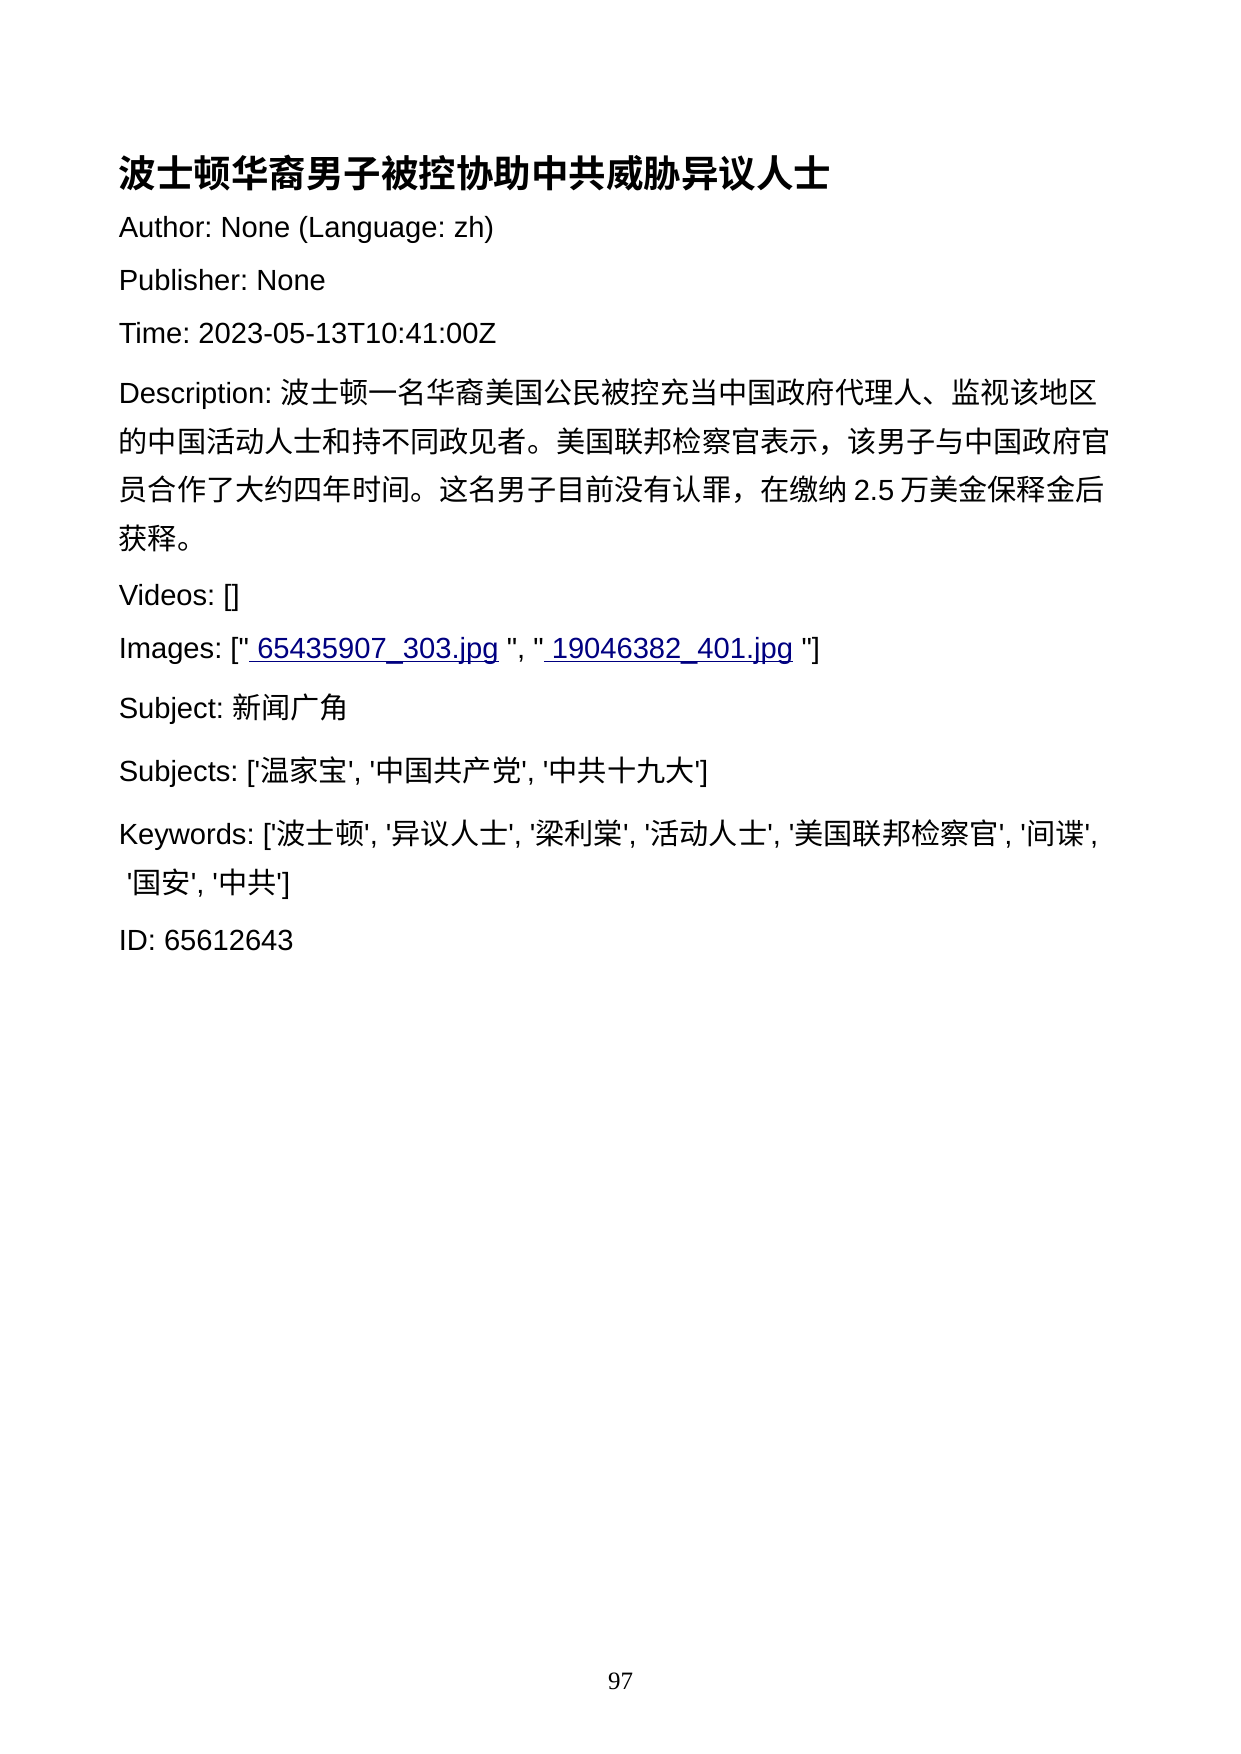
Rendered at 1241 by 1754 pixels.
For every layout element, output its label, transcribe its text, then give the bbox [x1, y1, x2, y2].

text Publisher: None [118, 263, 1122, 297]
text Author: None (Language: zh) [118, 210, 1122, 244]
text ID: 65612643 [118, 923, 1122, 956]
text Subject: 新闻广角 [118, 685, 1122, 727]
subtitle 波士顿华裔男子被控协助中共威胁异议人士 [118, 143, 1122, 198]
text Subjects: ['温家宝', '中国共产党', '中共十九大'] [118, 748, 1122, 790]
text Keywords: ['波士顿', '异议人士', '梁利棠', '活动人士', '美国联邦检察官', '间谍', '国安', '中共'] [118, 811, 1122, 902]
text Time: 2023-05-13T10:41:00Z [118, 317, 1122, 350]
text Videos: [] [118, 578, 1122, 612]
text Images: [" 65435907_303.jpg ", " 19046382_401.jpg "] [118, 632, 1122, 665]
text Description: 波士顿一名华裔美国公民被控充当中国政府代理人、监视该地区的中国活动人士和持不同政见者。美国联邦检察官表示，该男子与中国政府官员合作了大约四年时间。这名男子目前没有认罪，在缴纳2.5万美金保释金后获释。 [118, 370, 1122, 558]
